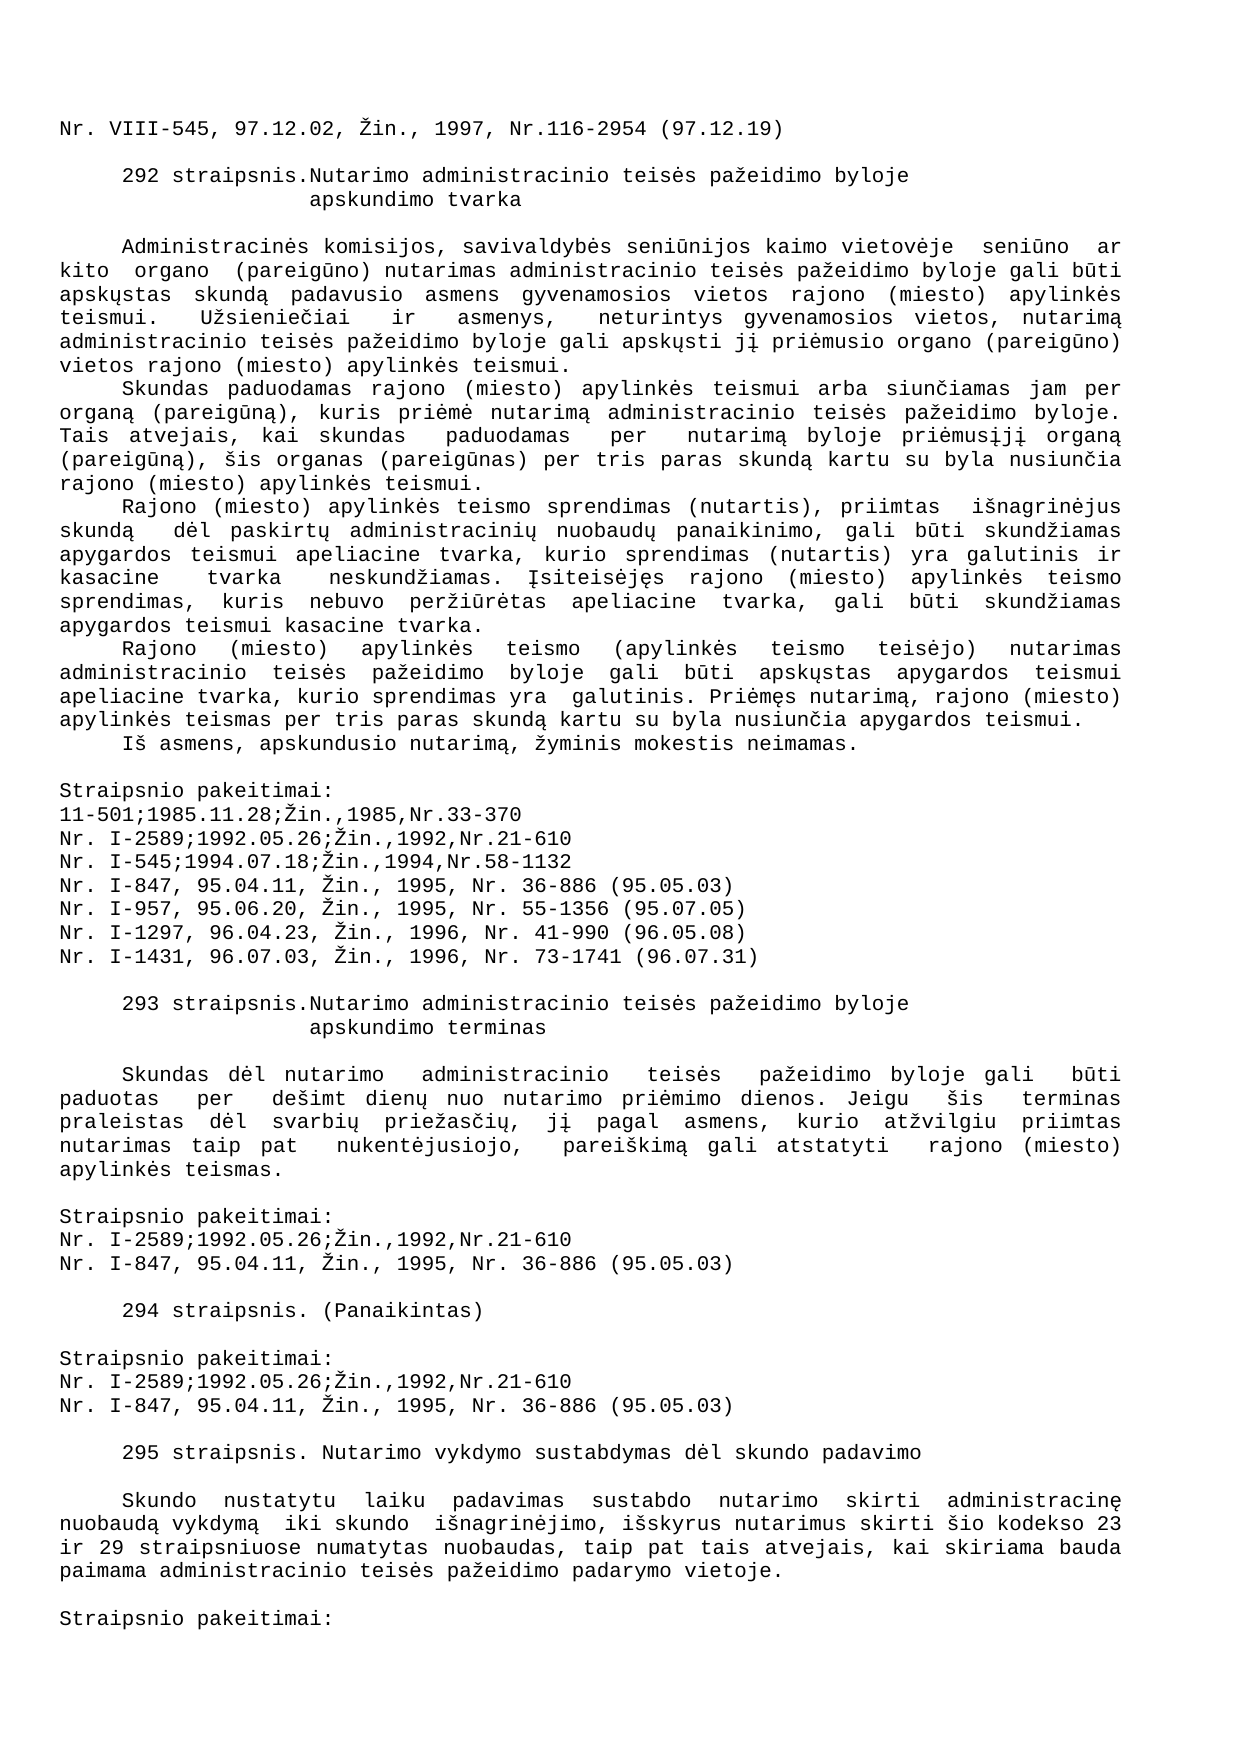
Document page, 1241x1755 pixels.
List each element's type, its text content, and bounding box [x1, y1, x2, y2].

text Rajono (miesto) apylinkės teismo (apylinkės teismo teisėjo) nutarimas administracinio teisės pažeidimo byloje gali būti apskųstas apygardos teismui apeliacine tvarka, kurio sprendimas yra galutinis. Priėmęs nutarimą, rajono (miesto) apylinkės teismas per tris paras skundą kartu su byla nusiunčia apygardos teismui. [59, 638, 1122, 733]
text apskundimo tvarka [59, 189, 1122, 213]
text 295 straipsnis. Nutarimo vykdymo sustabdymas dėl skundo padavimo [59, 1442, 1122, 1466]
text Straipsnio pakeitimai: [59, 780, 1122, 804]
text 294 straipsnis. (Panaikintas) [59, 1300, 1122, 1324]
text Nr. I-2589;1992.05.26;Žin.,1992,Nr.21-610 [59, 1229, 1122, 1253]
text 293 straipsnis.Nutarimo administracinio teisės pažeidimo byloje [59, 993, 1122, 1017]
text Nr. I-1297, 96.04.23, Žin., 1996, Nr. 41-990 (96.05.08) [59, 922, 1122, 946]
text apskundimo terminas [59, 1017, 1122, 1040]
text Iš asmens, apskundusio nutarimą, žyminis mokestis neimamas. [59, 733, 1122, 757]
text Skundas dėl nutarimo administracinio teisės pažeidimo byloje gali būti paduotas per dešimt dienų nuo nutarimo priėmimo dienos. Jeigu šis terminas praleistas dėl svarbių priežasčių, jį pagal asmens, kurio atžvilgiu priimtas nutarimas taip pat nukentėjusiojo, pareiškimą gali atstatyti rajono (miesto) apylinkės teismas. [59, 1064, 1122, 1182]
text Nr. VIII-545, 97.12.02, Žin., 1997, Nr.116-2954 (97.12.19) [59, 118, 1122, 142]
text Straipsnio pakeitimai: [59, 1608, 1122, 1631]
text 292 straipsnis.Nutarimo administracinio teisės pažeidimo byloje [59, 165, 1122, 189]
text Nr. I-2589;1992.05.26;Žin.,1992,Nr.21-610 [59, 827, 1122, 851]
text Nr. I-847, 95.04.11, Žin., 1995, Nr. 36-886 (95.05.03) [59, 1395, 1122, 1419]
text Nr. I-847, 95.04.11, Žin., 1995, Nr. 36-886 (95.05.03) [59, 875, 1122, 898]
text Skundo nustatytu laiku padavimas sustabdo nutarimo skirti administracinę nuobaudą vykdymą iki skundo išnagrinėjimo, išskyrus nutarimus skirti šio kodekso 23 ir 29 straipsniuose numatytas nuobaudas, taip pat tais atvejais, kai skiriama bauda paimama administracinio teisės pažeidimo padarymo vietoje. [59, 1489, 1122, 1584]
text Administracinės komisijos, savivaldybės seniūnijos kaimo vietovėje seniūno ar kito organo (pareigūno) nutarimas administracinio teisės pažeidimo byloje gali būti apskųstas skundą padavusio asmens gyvenamosios vietos rajono (miesto) apylinkės teismui. Užsieniečiai ir asmenys, neturintys gyvenamosios vietos, nutarimą administracinio teisės pažeidimo byloje gali apskųsti jį priėmusio organo (pareigūno) vietos rajono (miesto) apylinkės teismui. [59, 236, 1122, 378]
text Nr. I-545;1994.07.18;Žin.,1994,Nr.58-1132 [59, 851, 1122, 875]
text Straipsnio pakeitimai: [59, 1206, 1122, 1229]
text Rajono (miesto) apylinkės teismo sprendimas (nutartis), priimtas išnagrinėjus skundą dėl paskirtų administracinių nuobaudų panaikinimo, gali būti skundžiamas apygardos teismui apeliacine tvarka, kurio sprendimas (nutartis) yra galutinis ir kasacine tvarka neskundžiamas. Įsiteisėjęs rajono (miesto) apylinkės teismo sprendimas, kuris nebuvo peržiūrėtas apeliacine tvarka, gali būti skundžiamas apygardos teismui kasacine tvarka. [59, 496, 1122, 638]
text Nr. I-1431, 96.07.03, Žin., 1996, Nr. 73-1741 (96.07.31) [59, 946, 1122, 969]
text Straipsnio pakeitimai: [59, 1348, 1122, 1371]
text Nr. I-847, 95.04.11, Žin., 1995, Nr. 36-886 (95.05.03) [59, 1253, 1122, 1277]
text Nr. I-2589;1992.05.26;Žin.,1992,Nr.21-610 [59, 1371, 1122, 1395]
text Nr. I-957, 95.06.20, Žin., 1995, Nr. 55-1356 (95.07.05) [59, 898, 1122, 922]
text Skundas paduodamas rajono (miesto) apylinkės teismui arba siunčiamas jam per organą (pareigūną), kuris priėmė nutarimą administracinio teisės pažeidimo byloje. Tais atvejais, kai skundas paduodamas per nutarimą byloje priėmusįjį organą (pareigūną), šis organas (pareigūnas) per tris paras skundą kartu su byla nusiunčia rajono (miesto) apylinkės teismui. [59, 378, 1122, 496]
text 11-501;1985.11.28;Žin.,1985,Nr.33-370 [59, 804, 1122, 827]
